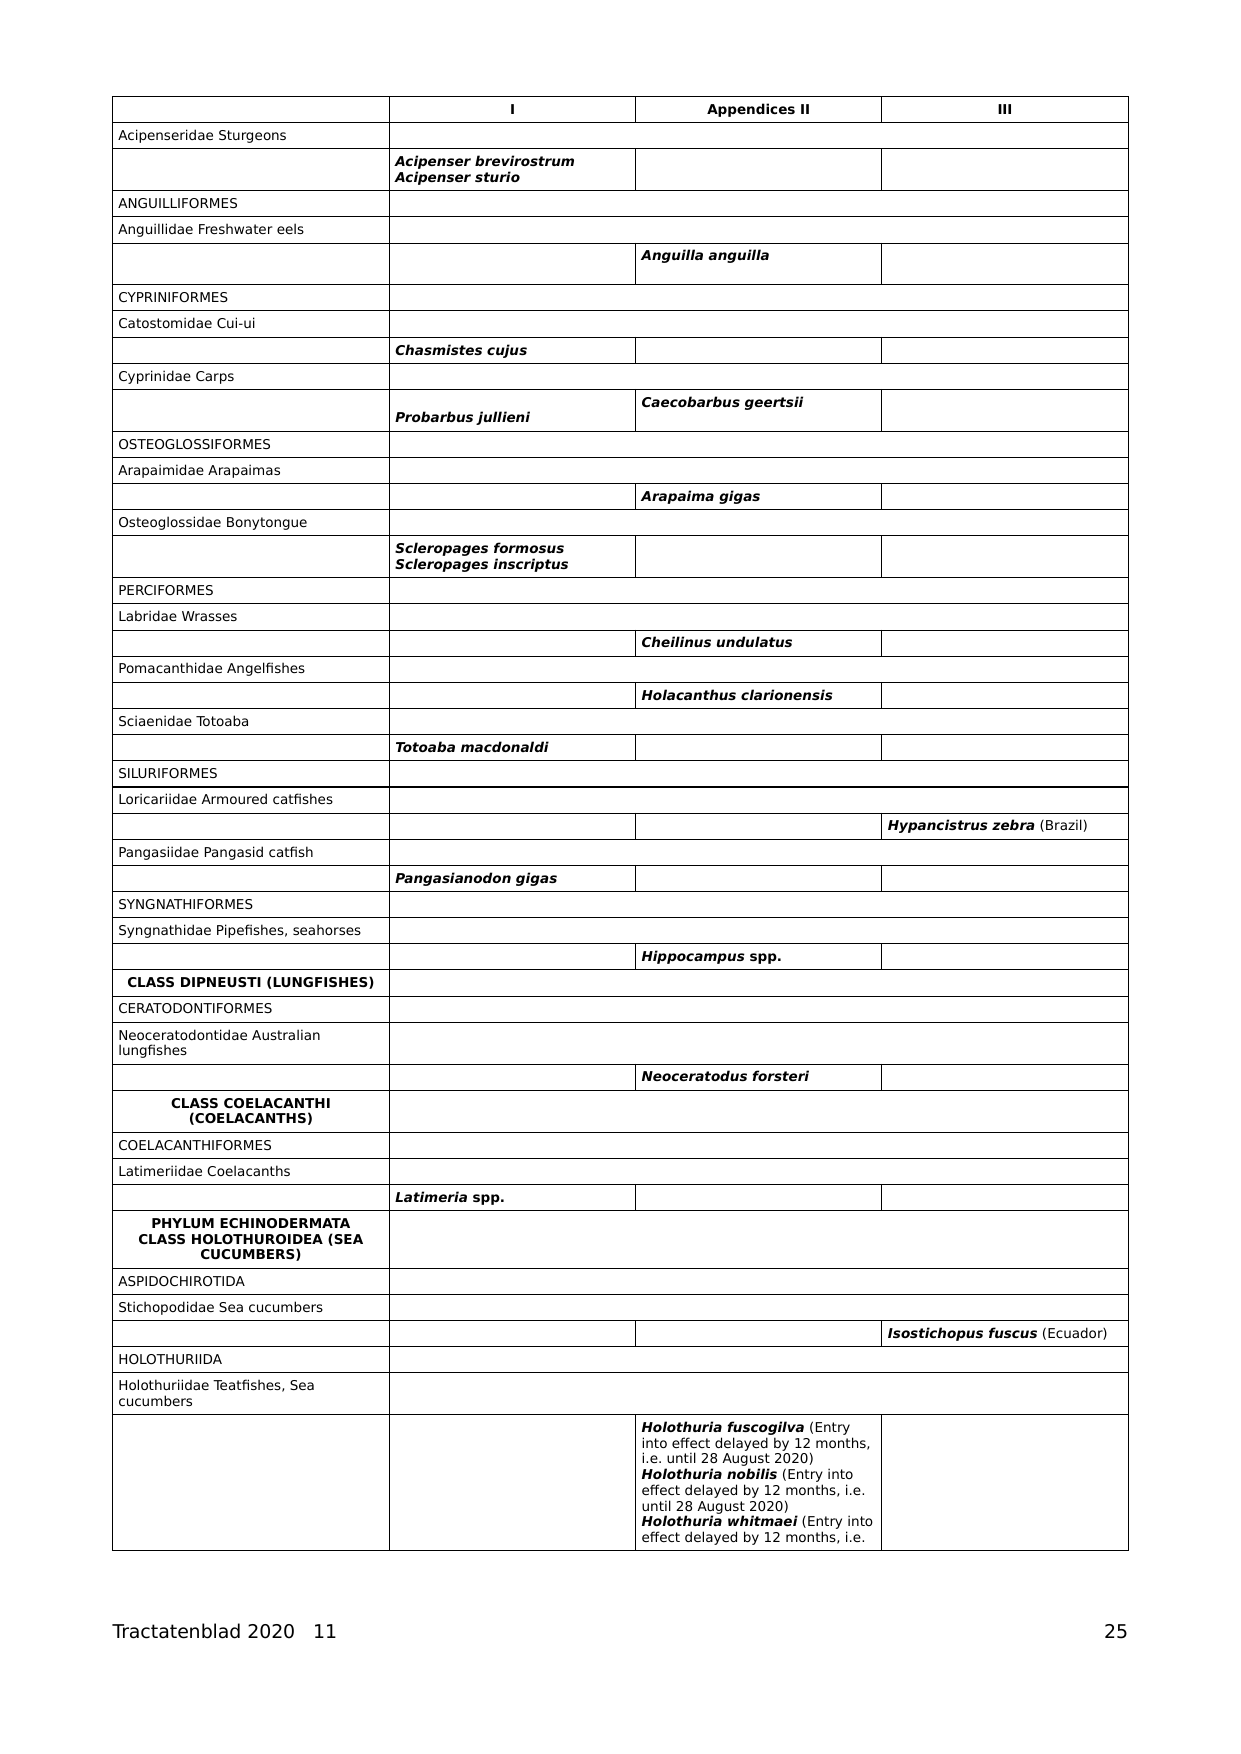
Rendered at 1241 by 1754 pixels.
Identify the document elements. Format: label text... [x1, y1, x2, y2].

table_cell [882, 735, 1128, 760]
table_cell HOLOTHURIIDA [113, 1347, 389, 1372]
table_cell Neoceratodontidae Australian lungfishes [113, 1023, 389, 1063]
table_cell [390, 191, 1128, 216]
table_cell [882, 264, 1128, 284]
table_cell [390, 217, 1128, 242]
table_cell [390, 997, 1128, 1022]
table_cell [882, 1514, 1128, 1550]
table_cell OSTEOGLOSSIFORMES [113, 432, 389, 457]
table_cell [113, 149, 389, 170]
table_cell [390, 1415, 635, 1467]
table_cell [882, 338, 1128, 363]
table_cell [113, 557, 389, 577]
table_cell [390, 1514, 635, 1550]
table_cell Latimeriidae Coelacanths [113, 1159, 389, 1184]
table_cell Acipenser sturio [390, 170, 635, 190]
table_cell CERATODONTIFORMES [113, 997, 389, 1022]
table_cell [390, 390, 635, 410]
table_cell Holothuriidae Teatfishes, Sea cucumbers [113, 1373, 389, 1414]
table_cell Acipenser brevirostrum [390, 149, 635, 170]
table_cell [882, 1185, 1128, 1210]
table_header III [882, 97, 1128, 122]
table_cell Catostomidae Cui-ui [113, 311, 389, 337]
table_cell Anguillidae Freshwater eels [113, 217, 389, 242]
table_cell Holothuria nobilis (Entry into effect delayed by 12 months, i.e. until 28 August 2020) [636, 1467, 881, 1514]
table_cell Isostichopus fuscus (Ecuador) [882, 1321, 1128, 1346]
table_cell [390, 1159, 1128, 1184]
table_cell Scleropages inscriptus [390, 557, 635, 577]
table_cell [113, 1065, 389, 1090]
table_cell [113, 1415, 389, 1467]
table_cell [882, 683, 1128, 708]
table_cell [390, 1065, 635, 1090]
table_cell [390, 944, 635, 969]
table_cell [390, 264, 635, 284]
table_cell Pangasiidae Pangasid catfish [113, 840, 389, 865]
table_cell Cheilinus undulatus [636, 631, 881, 656]
table_cell [390, 1295, 1128, 1320]
table_cell Sciaenidae Totoaba [113, 709, 389, 734]
table_cell Pangasianodon gigas [390, 866, 635, 891]
table_cell [390, 840, 1128, 865]
table_cell PHYLUM ECHINODERMATA CLASS HOLOTHUROIDEA (SEA CUCUMBERS) [113, 1211, 389, 1268]
table_cell Holacanthus clarionensis [636, 683, 881, 708]
table_cell Caecobarbus geertsii [636, 390, 881, 410]
table_cell [882, 1467, 1128, 1514]
table_cell [113, 735, 389, 760]
table_header [113, 97, 389, 122]
table_cell [882, 170, 1128, 190]
table_cell Arapaimidae Arapaimas [113, 458, 389, 483]
table_cell ASPIDOCHIROTIDA [113, 1269, 389, 1294]
table_cell [390, 814, 635, 839]
table_cell [390, 1373, 1128, 1414]
table_cell [390, 1091, 1128, 1132]
table_cell [390, 1467, 635, 1514]
table_cell [882, 1065, 1128, 1090]
table_cell [113, 814, 389, 839]
table_cell [882, 244, 1128, 264]
table_cell [636, 264, 881, 284]
table_cell [390, 761, 1128, 786]
table_cell [390, 709, 1128, 734]
table_cell PERCIFORMES [113, 578, 389, 603]
table_cell [882, 631, 1128, 656]
table_cell COELACANTHIFORMES [113, 1133, 389, 1158]
table_cell Chasmistes cujus [390, 338, 635, 363]
table_cell [113, 683, 389, 708]
table_cell [882, 390, 1128, 410]
table_cell [882, 149, 1128, 170]
table_cell [113, 338, 389, 363]
table_header Appendices II [636, 97, 881, 122]
table_cell [113, 1467, 389, 1514]
table_cell [636, 338, 881, 363]
table_cell Probarbus jullieni [390, 410, 635, 431]
table_cell [390, 285, 1128, 310]
table_cell [113, 410, 389, 431]
table_cell [636, 170, 881, 190]
table_cell [390, 657, 1128, 682]
table_cell [113, 631, 389, 656]
table_cell [390, 892, 1128, 917]
table_cell [390, 578, 1128, 603]
table_cell ANGUILLIFORMES [113, 191, 389, 216]
table_cell [636, 1185, 881, 1210]
table_cell [390, 510, 1128, 535]
table_cell [390, 683, 635, 708]
table_cell [390, 604, 1128, 629]
table_cell Syngnathidae Pipefishes, seahorses [113, 918, 389, 943]
table_cell [390, 364, 1128, 389]
table_cell Latimeria spp. [390, 1185, 635, 1210]
table_cell [390, 1211, 1128, 1268]
table_cell [113, 390, 389, 410]
table_cell [636, 536, 881, 557]
table_cell [636, 866, 881, 891]
table_cell [882, 944, 1128, 969]
table_cell [113, 866, 389, 891]
table_cell Totoaba macdonaldi [390, 735, 635, 760]
table_cell Pomacanthidae Angelfishes [113, 657, 389, 682]
table_cell [882, 557, 1128, 577]
table_cell [390, 1321, 635, 1346]
table_cell [390, 1347, 1128, 1372]
table_cell [390, 970, 1128, 996]
table_cell [390, 1023, 1128, 1063]
table_cell [113, 244, 389, 264]
table_cell Stichopodidae Sea cucumbers [113, 1295, 389, 1320]
table_cell Neoceratodus forsteri [636, 1065, 881, 1090]
table_cell [390, 458, 1128, 483]
table_cell [636, 814, 881, 839]
table_cell [390, 631, 635, 656]
table_cell Loricariidae Armoured catfishes [113, 788, 389, 812]
table_cell [390, 311, 1128, 337]
table_cell Hypancistrus zebra (Brazil) [882, 814, 1128, 839]
table_cell [113, 1514, 389, 1550]
table_cell Osteoglossidae Bonytongue [113, 510, 389, 535]
table_cell [882, 1415, 1128, 1467]
table_cell Acipenseridae Sturgeons [113, 123, 389, 148]
table_cell [636, 1321, 881, 1346]
table_cell [636, 410, 881, 431]
table_cell Hippocampus spp. [636, 944, 881, 969]
table_cell [390, 918, 1128, 943]
table_cell [113, 1185, 389, 1210]
table_cell [113, 944, 389, 969]
table_header I [390, 97, 635, 122]
table_cell [390, 123, 1128, 148]
table_cell [390, 788, 1128, 812]
table_cell Arapaima gigas [636, 484, 881, 509]
table_cell Holothuria whitmaei (Entry into effect delayed by 12 months, i.e. [636, 1514, 881, 1550]
table_cell Anguilla anguilla [636, 244, 881, 264]
table_cell [113, 536, 389, 557]
table_cell [113, 264, 389, 284]
table_cell [390, 1269, 1128, 1294]
table_cell [882, 484, 1128, 509]
table_cell [390, 1133, 1128, 1158]
table_cell [636, 149, 881, 170]
table_cell [636, 735, 881, 760]
table_cell CLASS COELACANTHI (COELACANTHS) [113, 1091, 389, 1132]
table_cell [882, 410, 1128, 431]
table_cell [113, 484, 389, 509]
table_cell [390, 432, 1128, 457]
table_cell [113, 170, 389, 190]
table_cell Labridae Wrasses [113, 604, 389, 629]
table_cell [390, 244, 635, 264]
table_cell [113, 1321, 389, 1346]
table_cell [636, 557, 881, 577]
table_cell [882, 536, 1128, 557]
table_cell CYPRINIFORMES [113, 285, 389, 310]
table_cell Scleropages formosus [390, 536, 635, 557]
table_cell SYNGNATHIFORMES [113, 892, 389, 917]
table_cell CLASS DIPNEUSTI (LUNGFISHES) [113, 970, 389, 996]
table_cell SILURIFORMES [113, 761, 389, 786]
table_cell [390, 484, 635, 509]
table_cell Cyprinidae Carps [113, 364, 389, 389]
table_cell [882, 866, 1128, 891]
table_cell Holothuria fuscogilva (Entry into effect delayed by 12 months, i.e. until 28 August 2020) [636, 1415, 881, 1467]
